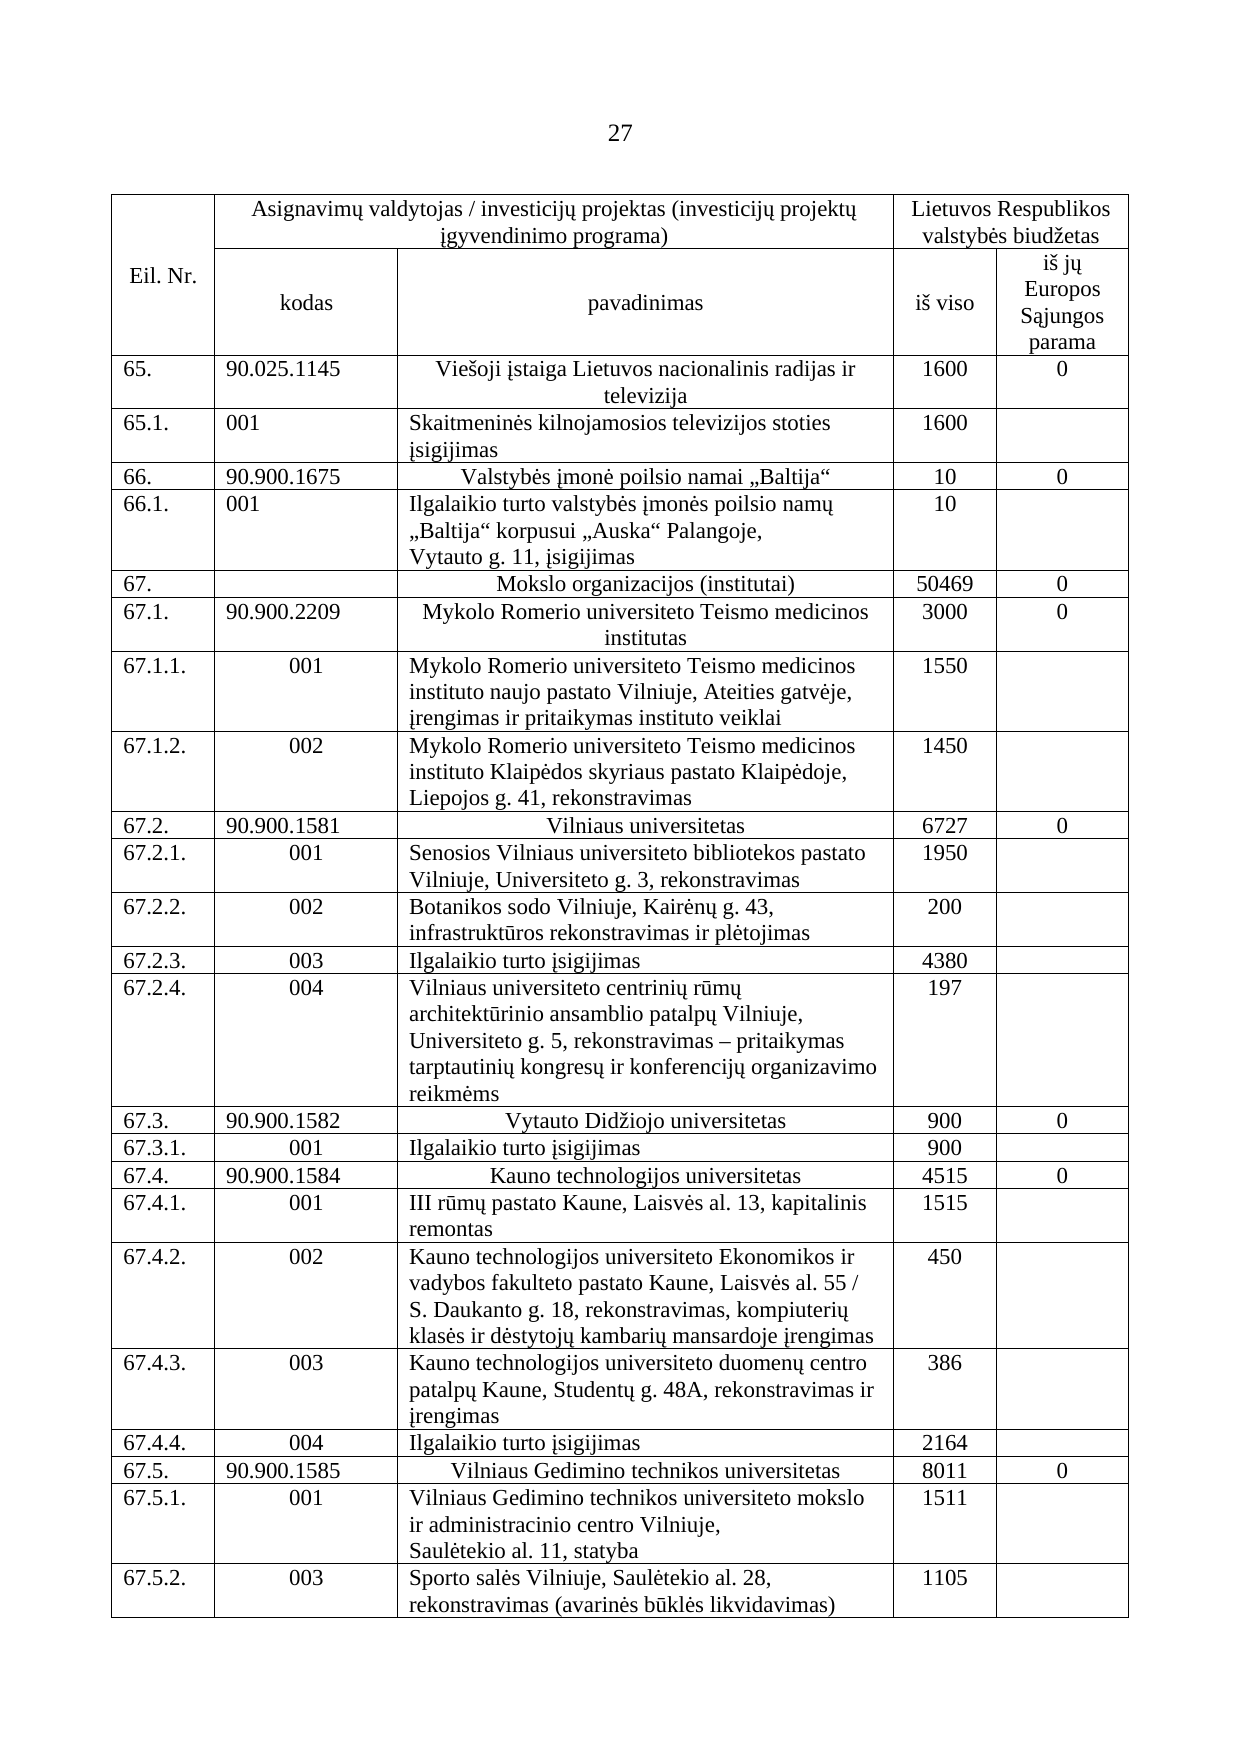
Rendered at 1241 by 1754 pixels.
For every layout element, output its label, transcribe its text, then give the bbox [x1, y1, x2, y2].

table_cell 67.5.1. [112, 1484, 214, 1563]
table_cell [997, 974, 1128, 1106]
table_cell [997, 1189, 1128, 1242]
table_cell 1515 [894, 1189, 996, 1242]
table_cell Mykolo Romerio universiteto Teismo medicinos instituto naujo pastato Vilniuje, Ateities gatvėje, įrengimas ir pritaikymas instituto veiklai [398, 652, 893, 731]
table_cell Valstybės įmonė poilsio namai „Baltija“ [398, 463, 893, 489]
table_cell 67.2.2. [112, 893, 214, 946]
table_cell 90.025.1145 [215, 356, 397, 408]
table_cell 004 [215, 974, 397, 1106]
table_cell Viešoji įstaiga Lietuvos nacionalinis radijas ir televizija [398, 356, 893, 408]
table_cell Ilgalaikio turto įsigijimas [398, 1134, 893, 1161]
table_cell 0 [997, 571, 1128, 597]
table_cell Mykolo Romerio universiteto Teismo medicinos instituto Klaipėdos skyriaus pastato Klaipėdoje, Liepojos g. 41, rekonstravimas [398, 732, 893, 811]
table_cell 67.1. [112, 598, 214, 651]
table_cell [997, 1243, 1128, 1348]
table_cell 8011 [894, 1457, 996, 1483]
table_cell 002 [215, 893, 397, 946]
table_cell 1950 [894, 839, 996, 892]
table_cell [997, 409, 1128, 462]
table_cell 67.1.2. [112, 732, 214, 811]
table_cell 001 [215, 839, 397, 892]
table_cell 003 [215, 1564, 397, 1617]
table_cell 67.4.2. [112, 1243, 214, 1348]
table_cell 66. [112, 463, 214, 489]
table_cell 67.3.1. [112, 1134, 214, 1161]
table_cell [997, 839, 1128, 892]
table_cell 67.5. [112, 1457, 214, 1483]
table_cell 65. [112, 356, 214, 408]
table_cell Vytauto Didžiojo universitetas [398, 1107, 893, 1133]
table_cell Mykolo Romerio universiteto Teismo medicinos institutas [398, 598, 893, 651]
table_cell 200 [894, 893, 996, 946]
table_cell 003 [215, 1349, 397, 1428]
table_cell 67.2. [112, 812, 214, 838]
table_cell 90.900.1581 [215, 812, 397, 838]
table_cell 4515 [894, 1162, 996, 1188]
table_cell 67.4.3. [112, 1349, 214, 1428]
table_cell 386 [894, 1349, 996, 1428]
table_cell [997, 1349, 1128, 1428]
table_cell 0 [997, 598, 1128, 651]
table_cell 10 [894, 490, 996, 569]
table_cell 65.1. [112, 409, 214, 462]
table_cell 67.3. [112, 1107, 214, 1133]
table_cell 900 [894, 1134, 996, 1161]
table_cell [997, 947, 1128, 973]
table_cell 0 [997, 463, 1128, 489]
table_header Lietuvos Respublikos valstybės biudžetas [894, 195, 1128, 248]
table_cell 1600 [894, 409, 996, 462]
table_cell 90.900.1675 [215, 463, 397, 489]
table_cell kodas [215, 249, 397, 354]
table_cell [997, 1484, 1128, 1563]
table_cell pavadinimas [398, 249, 893, 354]
table_cell [215, 571, 397, 597]
table_cell 1511 [894, 1484, 996, 1563]
table_cell 197 [894, 974, 996, 1106]
table_cell 450 [894, 1243, 996, 1348]
table_cell Kauno technologijos universitetas [398, 1162, 893, 1188]
table_cell 67.2.1. [112, 839, 214, 892]
table_cell Vilniaus universitetas [398, 812, 893, 838]
table_cell 90.900.1582 [215, 1107, 397, 1133]
table_cell 67.2.4. [112, 974, 214, 1106]
table_cell 67.1.1. [112, 652, 214, 731]
table_header Asignavimų valdytojas / investicijų projektas (investicijų projektų įgyvendinimo programa) [215, 195, 893, 248]
table_cell 001 [215, 409, 397, 462]
table_cell 50469 [894, 571, 996, 597]
table_cell Botanikos sodo Vilniuje, Kairėnų g. 43, infrastruktūros rekonstravimas ir plėtojimas [398, 893, 893, 946]
table_cell 66.1. [112, 490, 214, 569]
table_cell [997, 893, 1128, 946]
table_cell 3000 [894, 598, 996, 651]
table_cell 1550 [894, 652, 996, 731]
table_cell 001 [215, 490, 397, 569]
table_cell 90.900.1585 [215, 1457, 397, 1483]
table_cell 90.900.1584 [215, 1162, 397, 1188]
table_cell 67.4.4. [112, 1430, 214, 1456]
table_cell 003 [215, 947, 397, 973]
table_cell iš jų Europos Sąjungos parama [997, 249, 1128, 354]
table_cell [997, 652, 1128, 731]
table_cell 004 [215, 1430, 397, 1456]
table_cell Ilgalaikio turto įsigijimas [398, 1430, 893, 1456]
table_cell Vilniaus Gedimino technikos universitetas [398, 1457, 893, 1483]
table_cell Vilniaus Gedimino technikos universiteto mokslo ir administracinio centro Vilniuje, Saulėtekio al. 11, statyba [398, 1484, 893, 1563]
table_cell Senosios Vilniaus universiteto bibliotekos pastato Vilniuje, Universiteto g. 3, rekonstravimas [398, 839, 893, 892]
table_cell 90.900.2209 [215, 598, 397, 651]
table_cell 0 [997, 1457, 1128, 1483]
table_cell 4380 [894, 947, 996, 973]
table_cell 1600 [894, 356, 996, 408]
table_cell 002 [215, 732, 397, 811]
table_cell 0 [997, 356, 1128, 408]
table_cell [997, 1430, 1128, 1456]
table_cell 67.4.1. [112, 1189, 214, 1242]
table_cell 2164 [894, 1430, 996, 1456]
table_cell 67.5.2. [112, 1564, 214, 1617]
table_cell 001 [215, 652, 397, 731]
table_cell 10 [894, 463, 996, 489]
table_cell 1450 [894, 732, 996, 811]
table_cell 001 [215, 1134, 397, 1161]
table_cell 1105 [894, 1564, 996, 1617]
table_header Eil. Nr. [112, 195, 214, 354]
table_cell 6727 [894, 812, 996, 838]
table_cell [997, 1134, 1128, 1161]
table_cell 002 [215, 1243, 397, 1348]
table_cell 67. [112, 571, 214, 597]
table_cell 0 [997, 812, 1128, 838]
table_cell 0 [997, 1107, 1128, 1133]
table_cell Kauno technologijos universiteto duomenų centro patalpų Kaune, Studentų g. 48A, rekonstravimas ir įrengimas [398, 1349, 893, 1428]
table_cell Mokslo organizacijos (institutai) [398, 571, 893, 597]
table_cell Ilgalaikio turto valstybės įmonės poilsio namų „Baltija“ korpusui „Auska“ Palangoje, Vytauto g. 11, įsigijimas [398, 490, 893, 569]
table_cell 001 [215, 1484, 397, 1563]
table_cell iš viso [894, 249, 996, 354]
table_cell Skaitmeninės kilnojamosios televizijos stoties įsigijimas [398, 409, 893, 462]
table_cell Ilgalaikio turto įsigijimas [398, 947, 893, 973]
table_cell 67.4. [112, 1162, 214, 1188]
table_cell 67.2.3. [112, 947, 214, 973]
table_cell 900 [894, 1107, 996, 1133]
table_cell Vilniaus universiteto centrinių rūmų architektūrinio ansamblio patalpų Vilniuje, Universiteto g. 5, rekonstravimas – pritaikymas tarptautinių kongresų ir konferencijų organizavimo reikmėms [398, 974, 893, 1106]
table_cell 0 [997, 1162, 1128, 1188]
table_cell 001 [215, 1189, 397, 1242]
table_cell [997, 732, 1128, 811]
table_cell Sporto salės Vilniuje, Saulėtekio al. 28, rekonstravimas (avarinės būklės likvidavimas) [398, 1564, 893, 1617]
table_cell [997, 1564, 1128, 1617]
table_cell [997, 490, 1128, 569]
table_cell III rūmų pastato Kaune, Laisvės al. 13, kapitalinis remontas [398, 1189, 893, 1242]
table_cell Kauno technologijos universiteto Ekonomikos ir vadybos fakulteto pastato Kaune, Laisvės al. 55 / S. Daukanto g. 18, rekonstravimas, kompiuterių klasės ir dėstytojų kambarių mansardoje įrengimas [398, 1243, 893, 1348]
